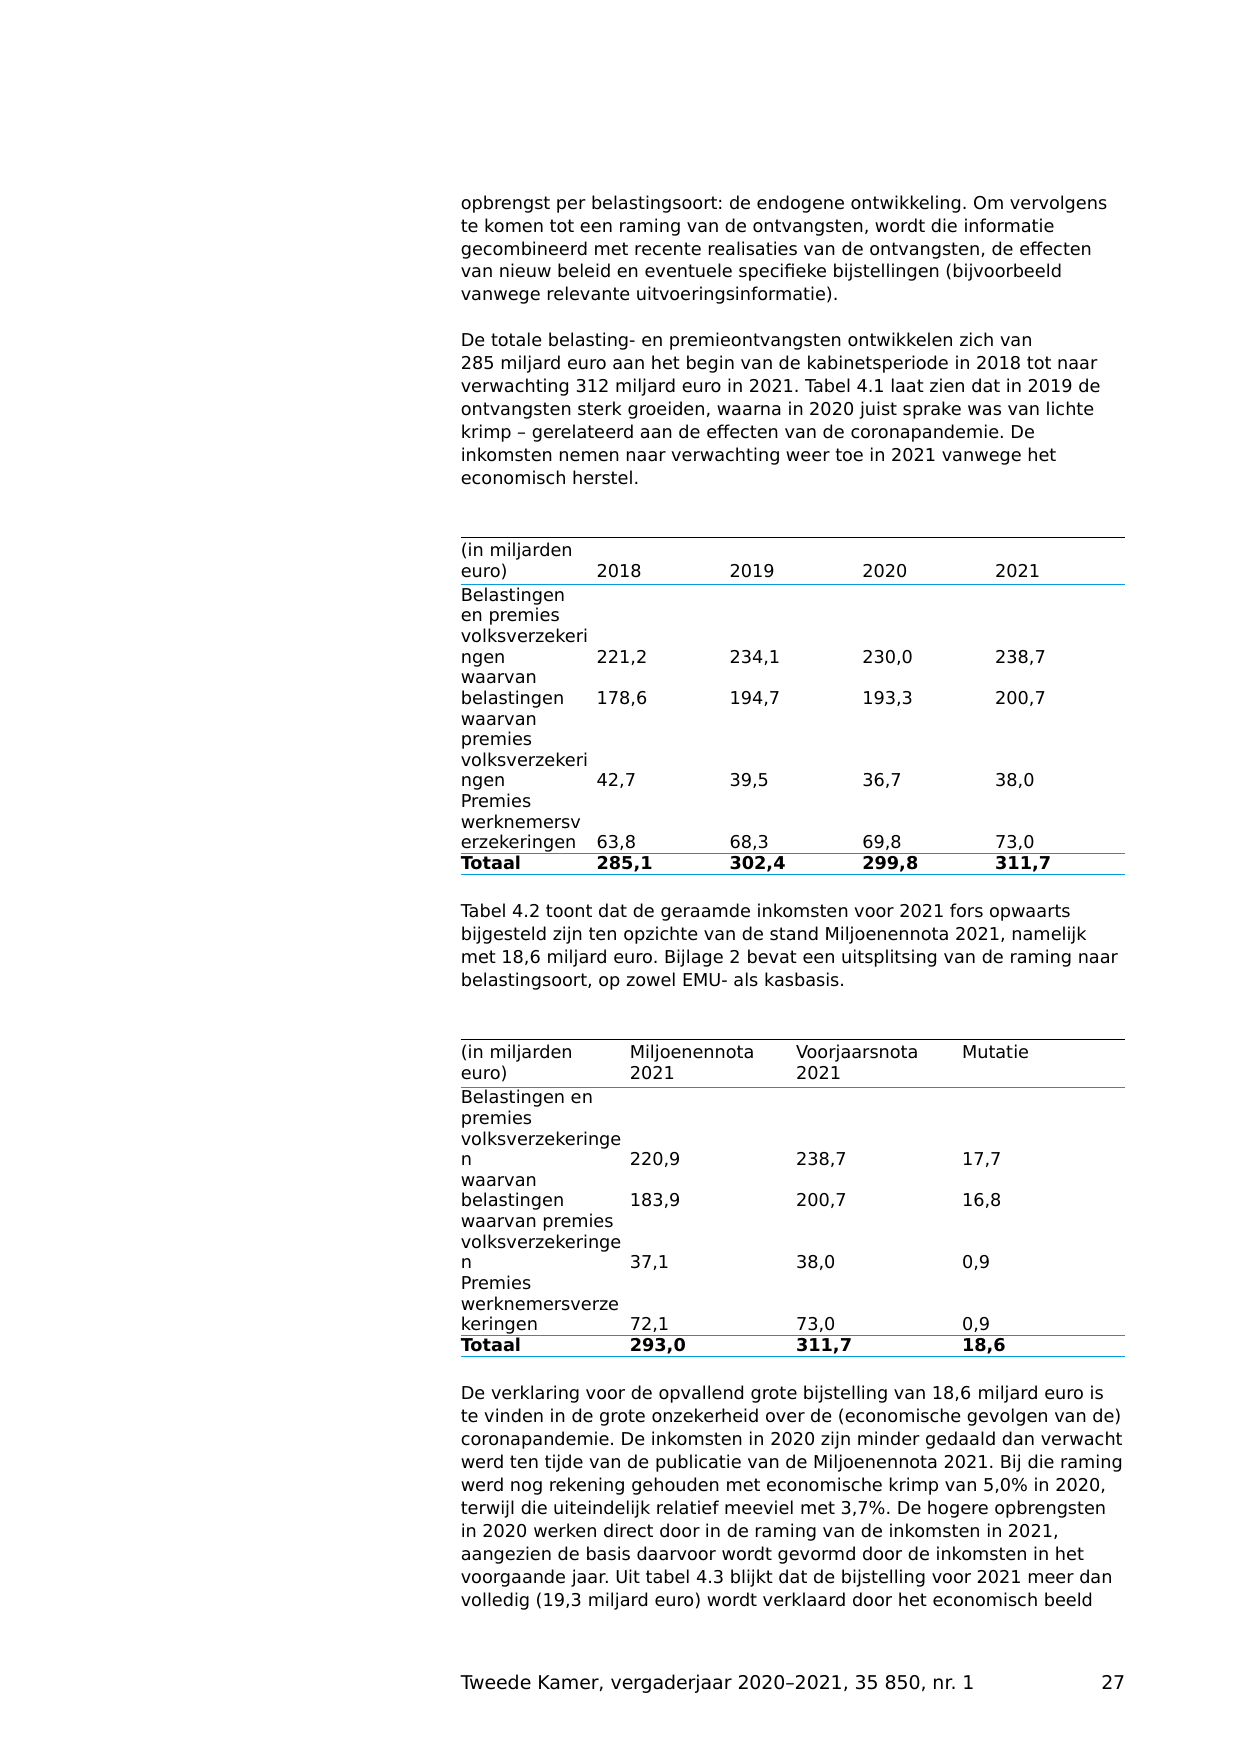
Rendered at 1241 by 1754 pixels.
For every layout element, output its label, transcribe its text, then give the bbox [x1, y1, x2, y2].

table_cell 285,1 [594, 854, 726, 874]
table_cell 299,8 [859, 854, 992, 874]
table_cell 311,7 [992, 854, 1125, 874]
table_cell waarvan belastingen [461, 667, 593, 708]
table_cell Voorjaarsnota 2021 [793, 1040, 959, 1087]
table_cell 36,7 [859, 709, 992, 791]
table_cell Premies werknemersverzekeringen [461, 791, 593, 853]
table_cell 16,8 [959, 1170, 1125, 1211]
table_cell waarvan premies volksverzekeringen [461, 709, 593, 791]
table_cell Mutatie [959, 1040, 1125, 1087]
table_cell (in miljarden euro) [461, 538, 593, 584]
table_cell 220,9 [627, 1088, 793, 1170]
table_cell 68,3 [726, 791, 859, 853]
table_cell 221,2 [594, 585, 726, 667]
table_cell 2018 [594, 538, 726, 584]
text De totale belasting- en premieontvangsten ontwikkelen zich van 285 miljard euro aan het begin van de kabinetsperiode in 2018 tot naar verwachting 312 miljard euro in 2021. Tabel 4.1 laat zien dat in 2019 de ontvangsten sterk groeiden, waarna in 2020 juist sprake was van lichte krimp – gerelateerd aan de effecten van de coronapandemie. De inkomsten nemen naar verwachting weer toe in 2021 vanwege het economisch herstel. [461, 328, 1125, 489]
table_cell 17,7 [959, 1088, 1125, 1170]
table_cell Totaal [461, 854, 593, 874]
table_cell 73,0 [992, 791, 1125, 853]
table_cell 293,0 [627, 1336, 793, 1356]
table_cell 302,4 [726, 854, 859, 874]
table_cell 2019 [726, 538, 859, 584]
table_cell Premies werknemersverzekeringen [461, 1273, 627, 1335]
table_cell 234,1 [726, 585, 859, 667]
table_cell Belastingen en premies volksverzekeringen [461, 585, 593, 667]
table_cell 238,7 [793, 1088, 959, 1170]
text opbrengst per belastingsoort: de endogene ontwikkeling. Om vervolgens te komen tot een raming van de ontvangsten, wordt die informatie gecombineerd met recente realisaties van de ontvangsten, de effecten van nieuw beleid en eventuele specifieke bijstellingen (bijvoorbeeld vanwege relevante uitvoeringsinformatie). [461, 191, 1125, 305]
table_cell 37,1 [627, 1211, 793, 1273]
table_cell 73,0 [793, 1273, 959, 1335]
table_cell 238,7 [992, 585, 1125, 667]
table_header Tabel 4.1 Ontwikkeling inkomsten 2018-2021 op EMU-basis [461, 512, 1125, 537]
table_cell (in miljarden euro) [461, 1040, 627, 1087]
table_cell 200,7 [992, 667, 1125, 708]
table_cell 69,8 [859, 791, 992, 853]
table_cell waarvan belastingen [461, 1170, 627, 1211]
table_cell 193,3 [859, 667, 992, 708]
table_cell 42,7 [594, 709, 726, 791]
table_cell 183,9 [627, 1170, 793, 1211]
table_cell Totaal [461, 1336, 627, 1356]
text De verklaring voor de opvallend grote bijstelling van 18,6 miljard euro is te vinden in de grote onzekerheid over de (economische gevolgen van de) coronapandemie. De inkomsten in 2020 zijn minder gedaald dan verwacht werd ten tijde van de publicatie van de Miljoenennota 2021. Bij die raming werd nog rekening gehouden met economische krimp van 5,0% in 2020, terwijl die uiteindelijk relatief meeviel met 3,7%. De hogere opbrengsten in 2020 werken direct door in de raming van de inkomsten in 2021, aangezien de basis daarvoor wordt gevormd door de inkomsten in het voorgaande jaar. Uit tabel 4.3 blijkt dat de bijstelling voor 2021 meer dan volledig (19,3 miljard euro) wordt verklaard door het economisch beeld [461, 1381, 1125, 1611]
table_cell 2020 [859, 538, 992, 584]
table_cell 200,7 [793, 1170, 959, 1211]
table_cell 72,1 [627, 1273, 793, 1335]
table_cell 0,9 [959, 1273, 1125, 1335]
table_cell 38,0 [992, 709, 1125, 791]
table_cell Belastingen en premies volksverzekeringen [461, 1088, 627, 1170]
table_cell 311,7 [793, 1336, 959, 1356]
table_cell 0,9 [959, 1211, 1125, 1273]
table_cell waarvan premies volksverzekeringen [461, 1211, 627, 1273]
table_cell 63,8 [594, 791, 726, 853]
table_cell Miljoenennota 2021 [627, 1040, 793, 1087]
table_cell 178,6 [594, 667, 726, 708]
table_cell 230,0 [859, 585, 992, 667]
table_cell 38,0 [793, 1211, 959, 1273]
table_cell 194,7 [726, 667, 859, 708]
table_cell 39,5 [726, 709, 859, 791]
table_cell 2021 [992, 538, 1125, 584]
text Tabel 4.2 toont dat de geraamde inkomsten voor 2021 fors opwaarts bijgesteld zijn ten opzichte van de stand Miljoenennota 2021, namelijk met 18,6 miljard euro. Bijlage 2 bevat een uitsplitsing van de raming naar belastingsoort, op zowel EMU- als kasbasis. [461, 899, 1125, 991]
table_cell 18,6 [959, 1336, 1125, 1356]
table_header Tabel 4.2 Belasting- en premieontvangsten 2021 op EMU-basis [461, 1014, 1125, 1039]
